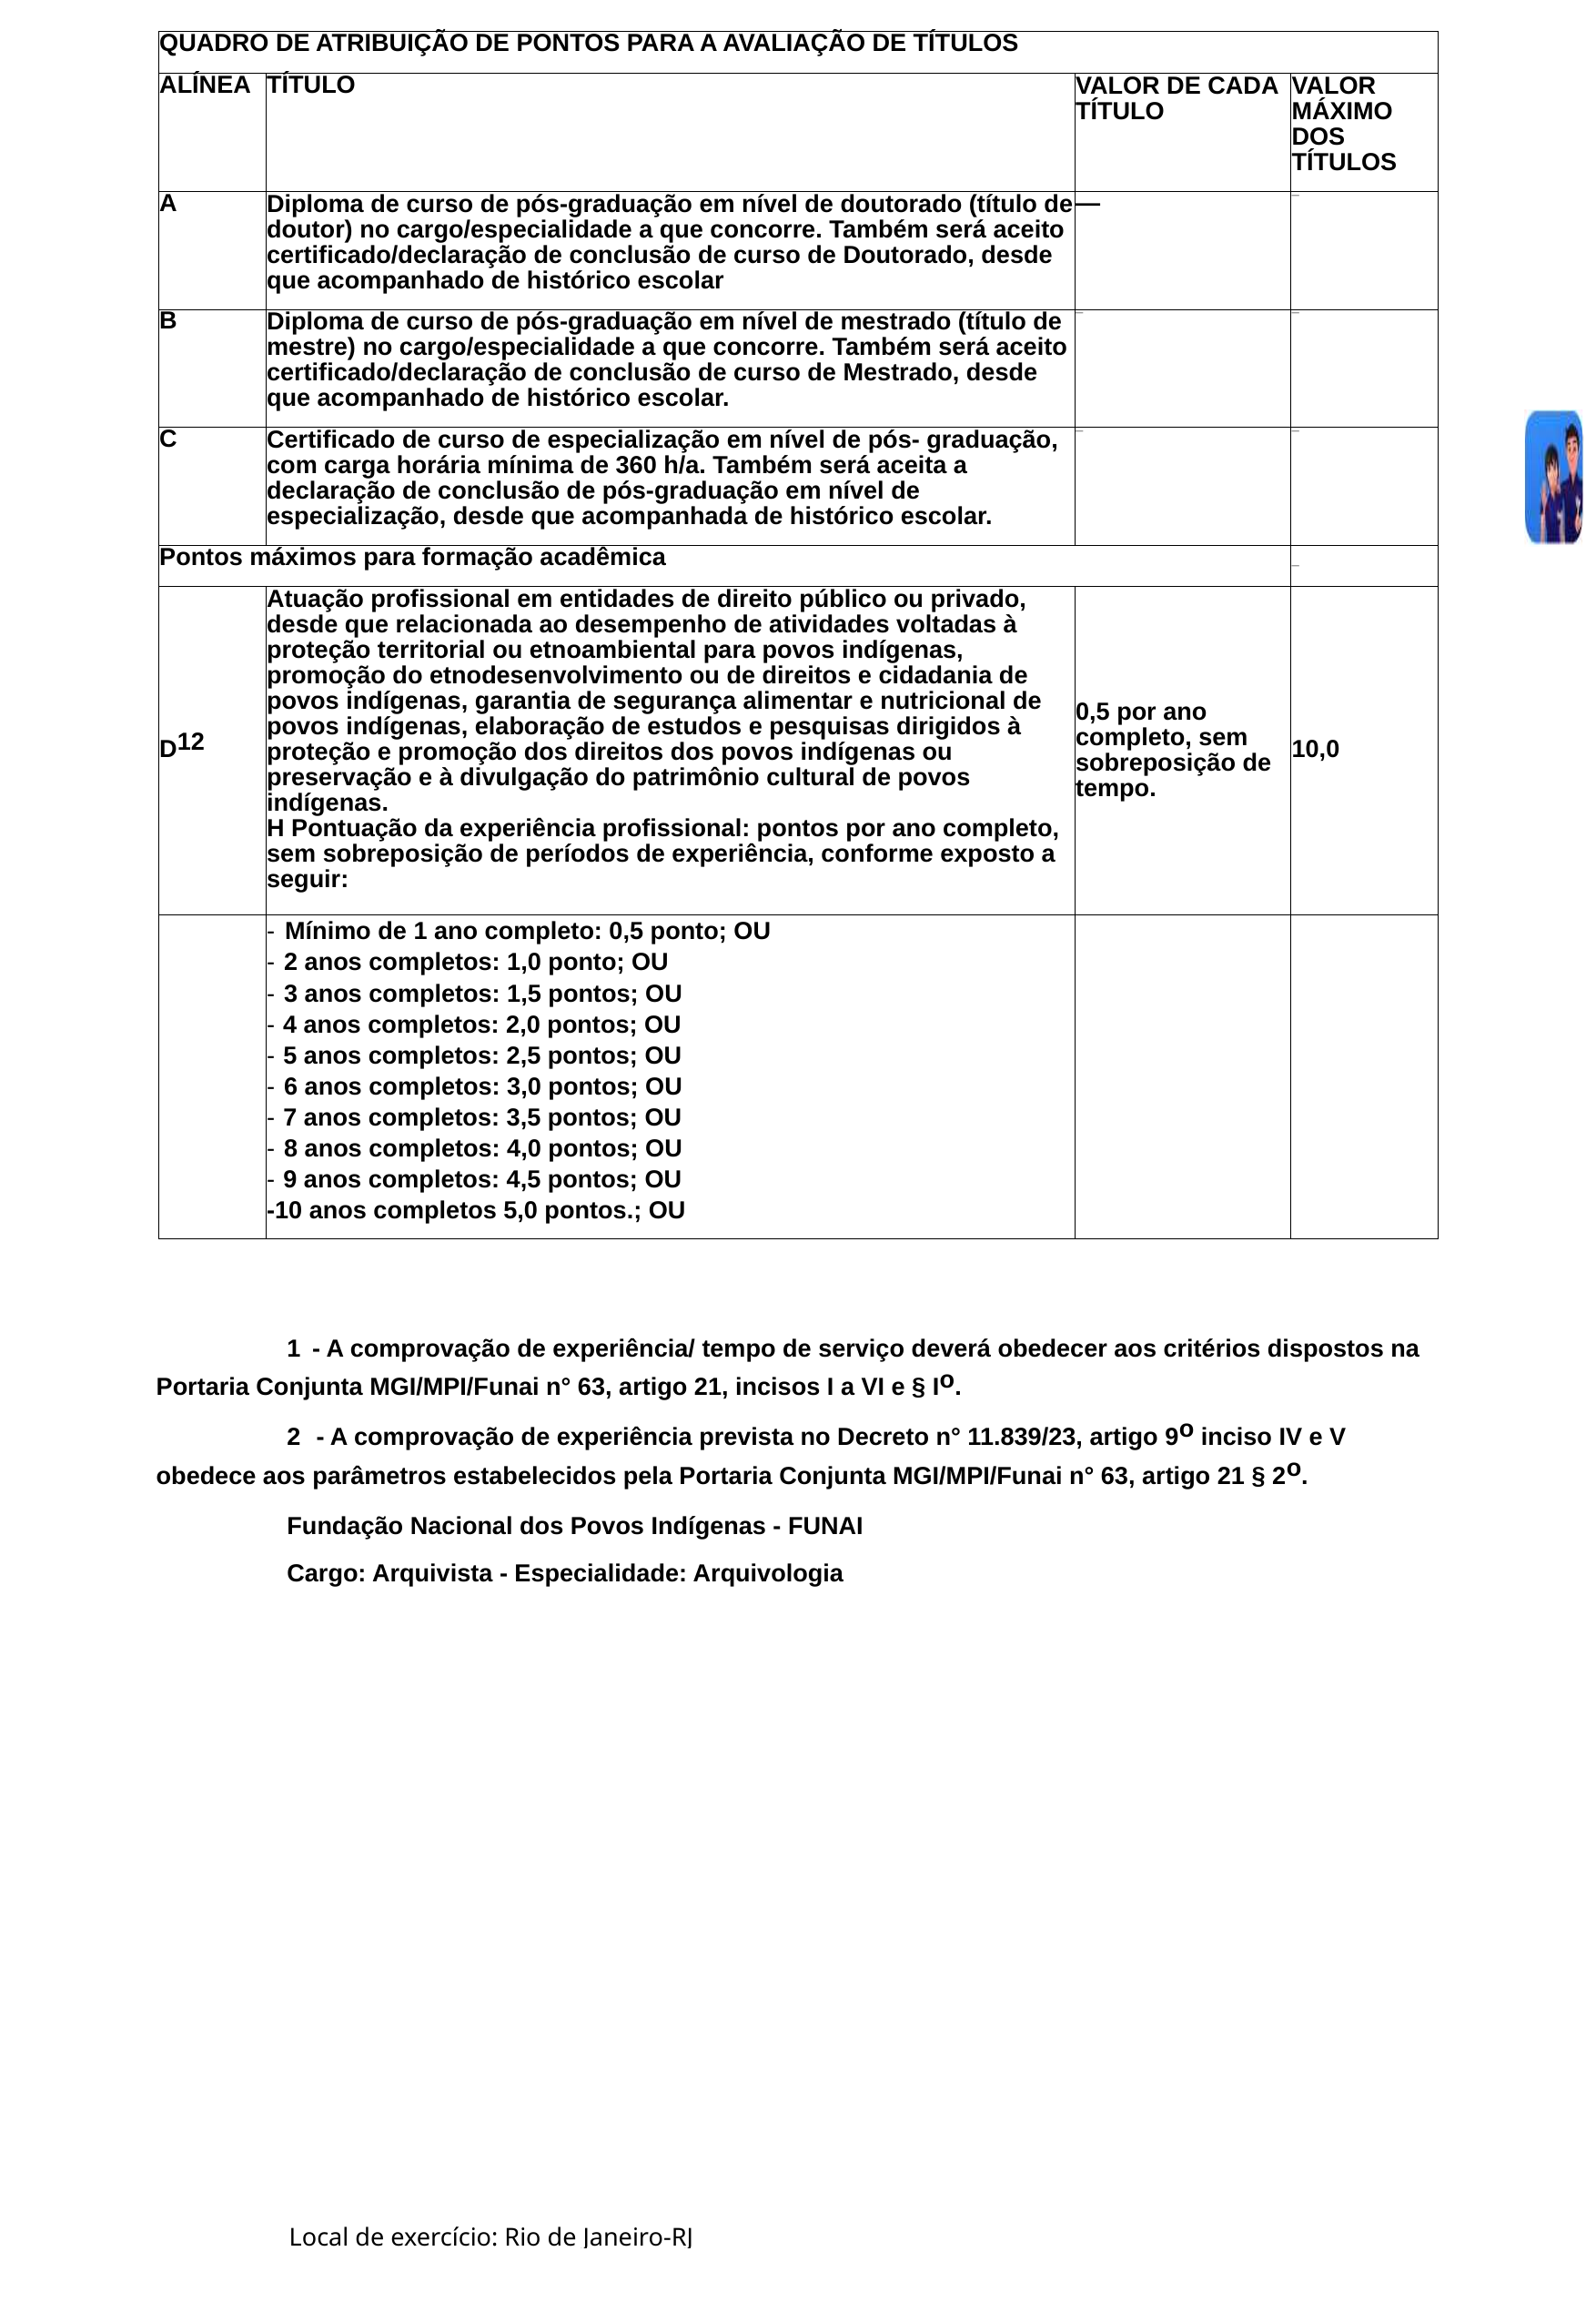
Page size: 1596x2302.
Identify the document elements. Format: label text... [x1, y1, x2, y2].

table_cell — [1076, 310, 1290, 427]
table_cell VALOR MÁXIMO DOS TÍTULOS [1291, 74, 1438, 191]
list - A comprovação de experiência/ tempo de serviço deverá obedecer aos critérios dispostos na Portaria Conjunta MGI/MPI/Funai n° 63, artigo 21, incisos I a VI e § Io. [156, 1327, 1440, 1403]
text Cargo: Arquivista - Especialidade: Arquivologia [156, 1562, 1440, 1587]
table_cell Mínimo de 1 ano completo: 0,5 ponto; OU 2 anos completos: 1,0 ponto; OU 3 anos completos: 1,5 pontos; OU 4 anos completos: 2,0 pontos; OU 5 anos completos: 2,5 pontos; OU 6 anos completos: 3,0 pontos; OU 7 anos completos: 3,5 pontos; OU 8 anos completos: 4,0 pontos; OU 9 anos completos: 4,5 pontos; OU -10 anos completos 5,0 pontos.; OU [267, 915, 1075, 1238]
table_cell D12 [159, 587, 266, 914]
table_cell — [1076, 192, 1290, 308]
table_cell 10,0 [1291, 587, 1438, 914]
table_cell A [159, 192, 266, 308]
table_cell [1076, 915, 1290, 1238]
table_cell C [159, 428, 266, 545]
table_cell Diploma de curso de pós-graduação em nível de mestrado (título de mestre) no cargo/especialidade a que concorre. Também será aceito certificado/declaração de conclusão de curso de Mestrado, desde que acompanhado de histórico escolar. [267, 310, 1075, 427]
table_cell — [1291, 428, 1438, 545]
table_header QUADRO DE ATRIBUIÇÃO DE PONTOS PARA A AVALIAÇÃO DE TÍTULOS [159, 32, 1438, 73]
table_cell Pontos máximos para formação acadêmica [159, 546, 1290, 586]
table_cell TÍTULO [267, 74, 1075, 191]
table_cell VALOR DE CADA TÍTULO [1076, 74, 1290, 191]
table_cell [1291, 915, 1438, 1238]
table_cell — [1076, 428, 1290, 545]
table_cell [159, 915, 266, 1238]
table_cell B [159, 310, 266, 427]
table_cell Diploma de curso de pós-graduação em nível de doutorado (título de doutor) no cargo/especialidade a que concorre. Também será aceito certificado/declaração de conclusão de curso de Doutorado, desde que acompanhado de histórico escolar [267, 192, 1075, 308]
list - A comprovação de experiência prevista no Decreto n° 11.839/23, artigo 9o inciso IV e V obedece aos parâmetros estabelecidos pela Portaria Conjunta MGI/MPI/Funai n° 63, artigo 21 § 2o. [156, 1414, 1440, 1492]
table_cell — [1291, 546, 1438, 586]
table_cell Atuação profissional em entidades de direito público ou privado, desde que relacionada ao desempenho de atividades voltadas à proteção territorial ou etnoambiental para povos indígenas, promoção do etnodesenvolvimento ou de direitos e cidadania de povos indígenas, garantia de segurança alimentar e nutricional de povos indígenas, elaboração de estudos e pesquisas dirigidos à proteção e promoção dos direitos dos povos indígenas ou preservação e à divulgação do patrimônio cultural de povos indígenas. H Pontuação da experiência profissional: pontos por ano completo, sem sobreposição de períodos de experiência, conforme exposto a seguir: [267, 587, 1075, 914]
table_cell 0,5 por ano completo, sem sobreposição de tempo. [1076, 587, 1290, 914]
table_cell ALÍNEA [159, 74, 266, 191]
table_cell Certificado de curso de especialização em nível de pós- graduação, com carga horária mínima de 360 h/a. Também será aceita a declaração de conclusão de pós-graduação em nível de especialização, desde que acompanhada de histórico escolar. [267, 428, 1075, 545]
table_cell — [1291, 192, 1438, 308]
text Fundação Nacional dos Povos Indígenas - FUNAI [156, 1515, 1440, 1540]
table_cell — [1291, 310, 1438, 427]
